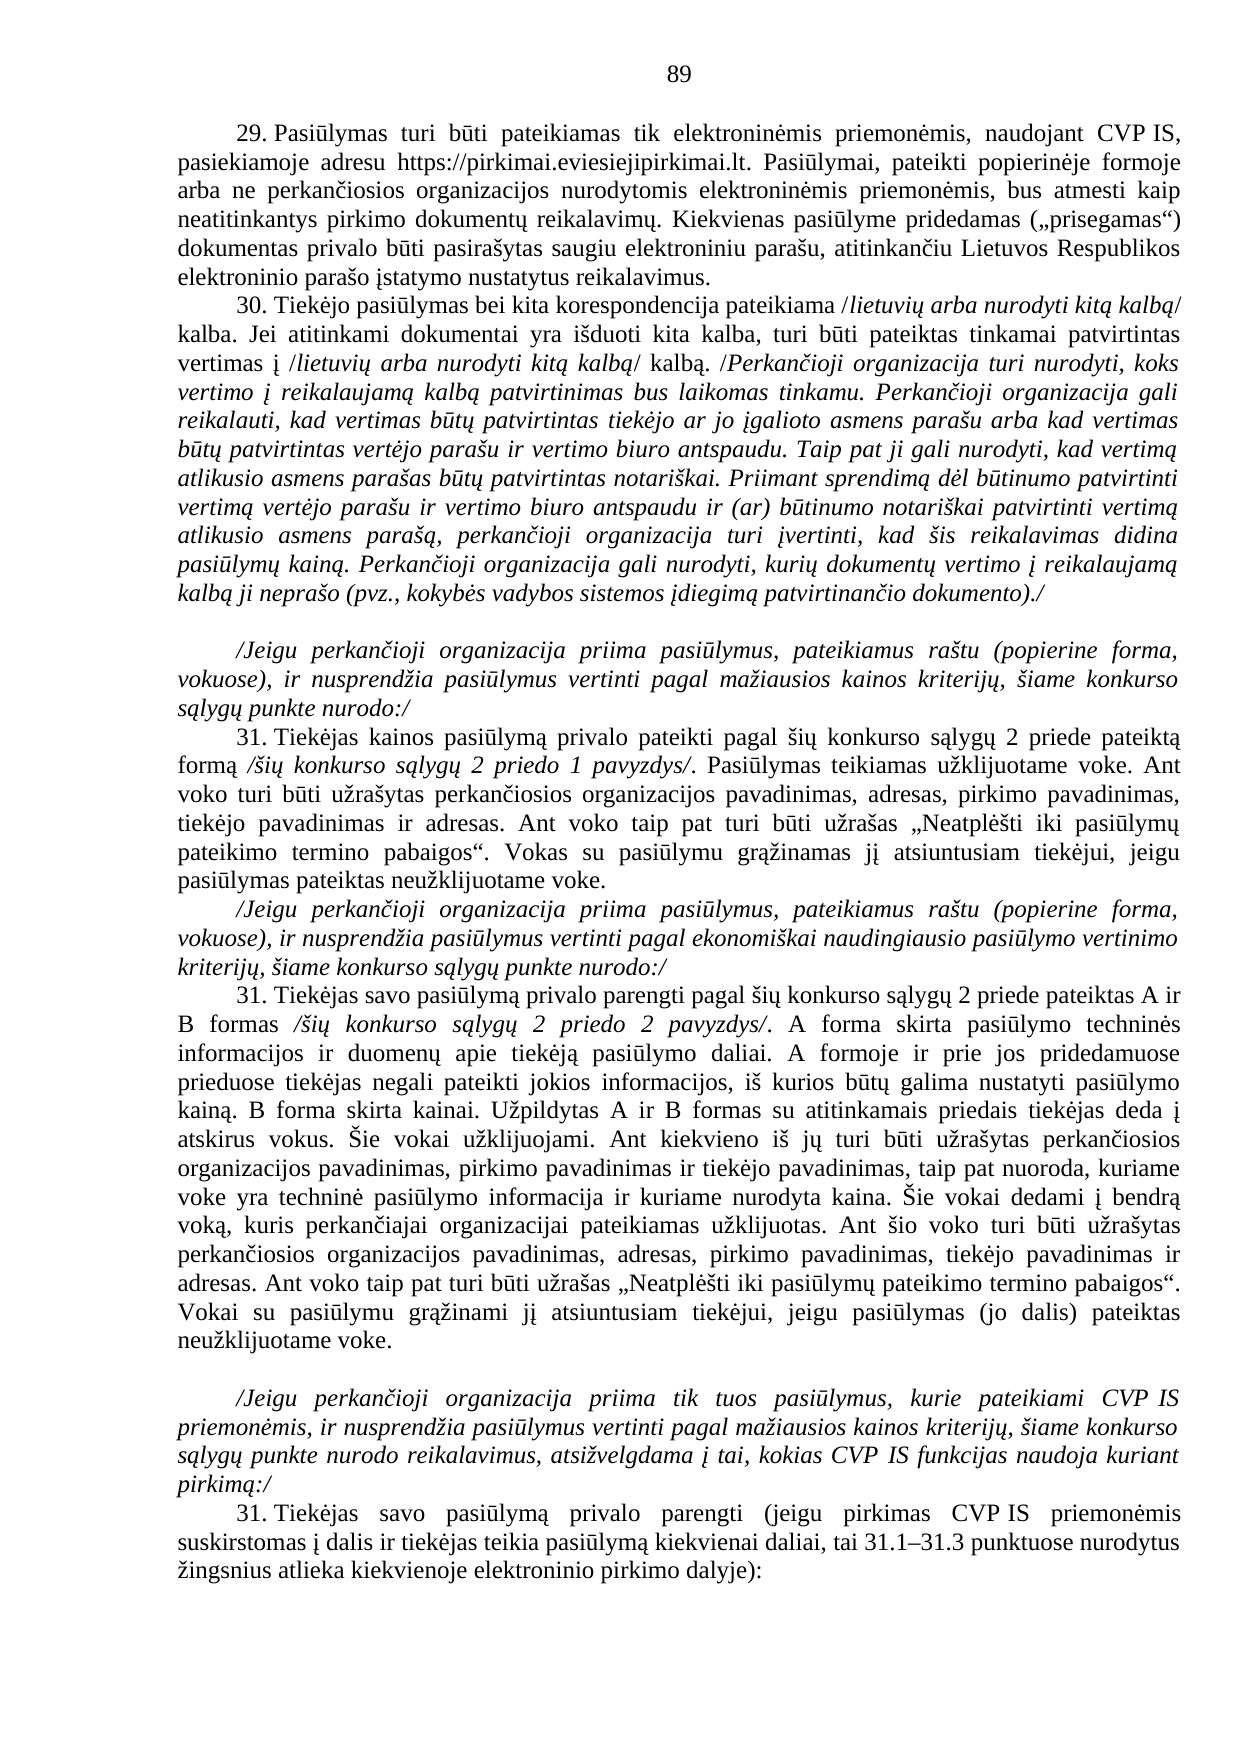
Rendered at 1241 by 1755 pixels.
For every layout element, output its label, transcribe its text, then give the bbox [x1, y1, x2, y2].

text 30. Tiekėjo pasiūlymas bei kita korespondencija pateikiama /lietuvių arba nurodyti kitą kalbą/ kalba. Jei atitinkami dokumentai yra išduoti kita kalba, turi būti pateiktas tinkamai patvirtintas vertimas į /lietuvių arba nurodyti kitą kalbą/ kalbą. /Perkančioji organizacija turi nurodyti, koks vertimo į reikalaujamą kalbą patvirtinimas bus laikomas tinkamu. Perkančioji organizacija gali reikalauti, kad vertimas būtų patvirtintas tiekėjo ar jo įgalioto asmens parašu arba kad vertimas būtų patvirtintas vertėjo parašu ir vertimo biuro antspaudu. Taip pat ji gali nurodyti, kad vertimą atlikusio asmens parašas būtų patvirtintas notariškai. Priimant sprendimą dėl būtinumo patvirtinti vertimą vertėjo parašu ir vertimo biuro antspaudu ir (ar) būtinumo notariškai patvirtinti vertimą atlikusio asmens parašą, perkančioji organizacija turi įvertinti, kad šis reikalavimas didina pasiūlymų kainą. Perkančioji organizacija gali nurodyti, kurių dokumentų vertimo į reikalaujamą kalbą ji neprašo (pvz., kokybės vadybos sistemos įdiegimą patvirtinančio dokumento)./ [177, 291, 1181, 607]
text 31. Tiekėjas savo pasiūlymą privalo parengti (jeigu pirkimas CVP IS priemonėmis suskirstomas į dalis ir tiekėjas teikia pasiūlymą kiekvienai daliai, tai 31.1–31.3 punktuose nurodytus žingsnius atlieka kiekvienoje elektroninio pirkimo dalyje): [177, 1498, 1181, 1584]
text 31. Tiekėjas kainos pasiūlymą privalo pateikti pagal šių konkurso sąlygų 2 priede pateiktą formą /šių konkurso sąlygų 2 priedo 1 pavyzdys/. Pasiūlymas teikiamas užklijuotame voke. Ant voko turi būti užrašytas perkančiosios organizacijos pavadinimas, adresas, pirkimo pavadinimas, tiekėjo pavadinimas ir adresas. Ant voko taip pat turi būti užrašas „Neatplėšti iki pasiūlymų pateikimo termino pabaigos“. Vokas su pasiūlymu grąžinamas jį atsiuntusiam tiekėjui, jeigu pasiūlymas pateiktas neužklijuotame voke. [177, 722, 1181, 894]
text /Jeigu perkančioji organizacija priima pasiūlymus, pateikiamus raštu (popierine forma, vokuose), ir nusprendžia pasiūlymus vertinti pagal ekonomiškai naudingiausio pasiūlymo vertinimo kriterijų, šiame konkurso sąlygų punkte nurodo:/ [177, 894, 1181, 981]
text /Jeigu perkančioji organizacija priima tik tuos pasiūlymus, kurie pateikiami CVP IS priemonėmis, ir nusprendžia pasiūlymus vertinti pagal mažiausios kainos kriterijų, šiame konkurso sąlygų punkte nurodo reikalavimus, atsižvelgdama į tai, kokias CVP IS funkcijas naudoja kuriant pirkimą:/ [177, 1383, 1181, 1498]
text /Jeigu perkančioji organizacija priima pasiūlymus, pateikiamus raštu (popierine forma, vokuose), ir nusprendžia pasiūlymus vertinti pagal mažiausios kainos kriterijų, šiame konkurso sąlygų punkte nurodo:/ [177, 636, 1181, 722]
text 31. Tiekėjas savo pasiūlymą privalo parengti pagal šių konkurso sąlygų 2 priede pateiktas A ir B formas /šių konkurso sąlygų 2 priedo 2 pavyzdys/. A forma skirta pasiūlymo techninės informacijos ir duomenų apie tiekėją pasiūlymo daliai. A formoje ir prie jos pridedamuose prieduose tiekėjas negali pateikti jokios informacijos, iš kurios būtų galima nustatyti pasiūlymo kainą. B forma skirta kainai. Užpildytas A ir B formas su atitinkamais priedais tiekėjas deda į atskirus vokus. Šie vokai užklijuojami. Ant kiekvieno iš jų turi būti užrašytas perkančiosios organizacijos pavadinimas, pirkimo pavadinimas ir tiekėjo pavadinimas, taip pat nuoroda, kuriame voke yra techninė pasiūlymo informacija ir kuriame nurodyta kaina. Šie vokai dedami į bendrą voką, kuris perkančiajai organizacijai pateikiamas užklijuotas. Ant šio voko turi būti užrašytas perkančiosios organizacijos pavadinimas, adresas, pirkimo pavadinimas, tiekėjo pavadinimas ir adresas. Ant voko taip pat turi būti užrašas „Neatplėšti iki pasiūlymų pateikimo termino pabaigos“. Vokai su pasiūlymu grąžinami jį atsiuntusiam tiekėjui, jeigu pasiūlymas (jo dalis) pateiktas neužklijuotame voke. [177, 981, 1181, 1354]
text 29. Pasiūlymas turi būti pateikiamas tik elektroninėmis priemonėmis, naudojant CVP IS, pasiekiamoje adresu https://pirkimai.eviesiejipirkimai.lt. Pasiūlymai, pateikti popierinėje formoje arba ne perkančiosios organizacijos nurodytomis elektroninėmis priemonėmis, bus atmesti kaip neatitinkantys pirkimo dokumentų reikalavimų. Kiekvienas pasiūlyme pridedamas („prisegamas“) dokumentas privalo būti pasirašytas saugiu elektroniniu parašu, atitinkančiu Lietuvos Respublikos elektroninio parašo įstatymo nustatytus reikalavimus. [177, 118, 1181, 291]
